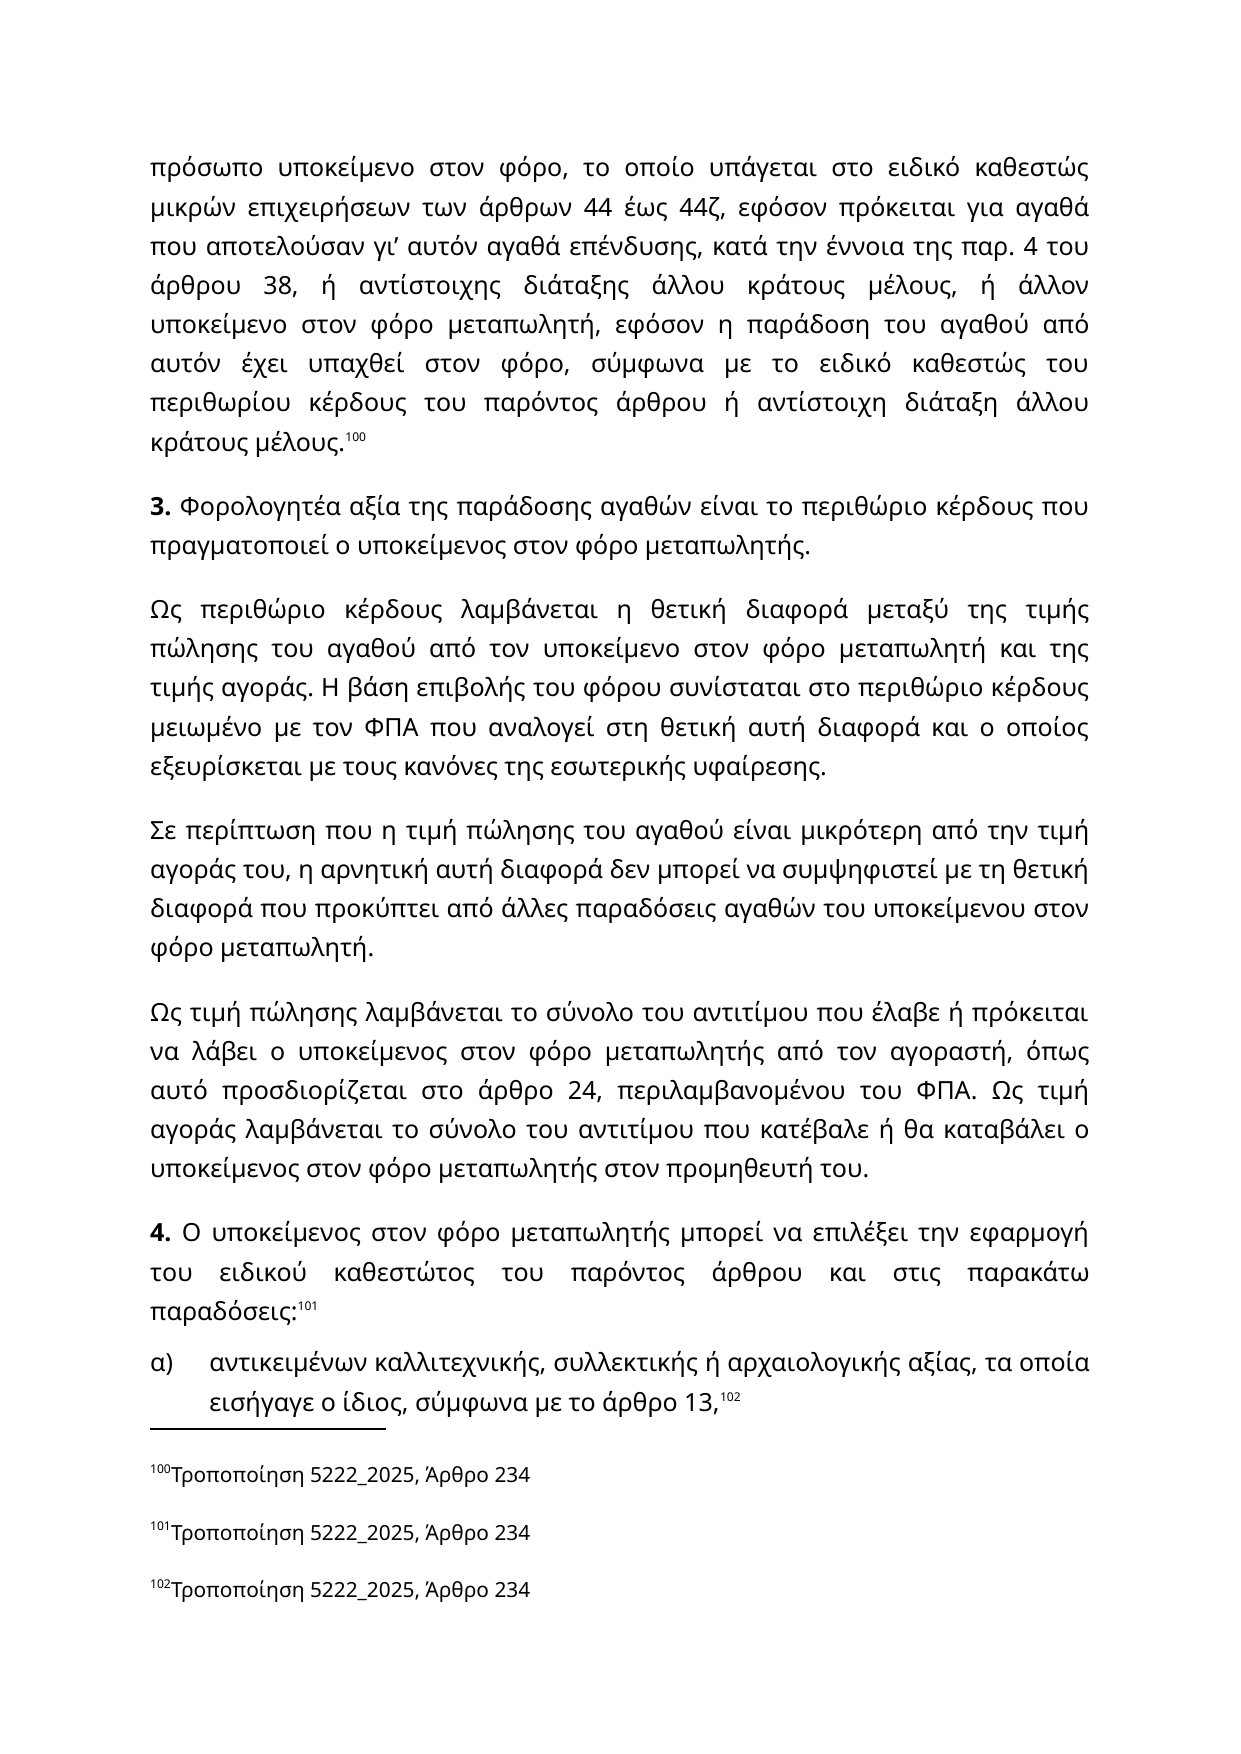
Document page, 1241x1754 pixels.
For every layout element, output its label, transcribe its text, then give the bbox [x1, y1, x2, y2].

text πρόσωπο υποκείμενο στον φόρο, το οποίο υπάγεται στο ειδικό καθεστώς μικρών επιχειρήσεων των άρθρων 44 έως 44ζ, εφόσον πρόκειται για αγαθά που αποτελούσαν γι’ αυτόν αγαθά επένδυσης, κατά την έννοια της παρ. 4 του άρθρου 38, ή αντίστοιχης διάταξης άλλου κράτους μέλους, ή άλλον υποκείμενο στον φόρο μεταπωλητή, εφόσον η παράδοση του αγαθού από αυτόν έχει υπαχθεί στον φόρο, σύμφωνα με το ειδικό καθεστώς του περιθωρίου κέρδους του παρόντος άρθρου ή αντίστοιχη διάταξη άλλου κράτους μέλους. [150, 150, 1090, 458]
text Τροποποίηση 5222_2025, Άρθρο 234 [150, 1518, 1090, 1546]
text 3. Φορολογητέα αξία της παράδοσης αγαθών είναι το περιθώριο κέρδους που πραγματοποιεί ο υποκείμενος στον φόρο μεταπωλητής. [150, 488, 1090, 562]
text Ως τιμή πώλησης λαμβάνεται το σύνολο του αντιτίμου που έλαβε ή πρόκειται να λάβει ο υποκείμενος στον φόρο μεταπωλητής από τον αγοραστή, όπως αυτό προσδιορίζεται στο άρθρο 24, περιλαμβανομένου του ΦΠΑ. Ως τιμή αγοράς λαμβάνεται το σύνολο του αντιτίμου που κατέβαλε ή θα καταβάλει ο υποκείμενος στον φόρο μεταπωλητής στον προμηθευτή του. [150, 994, 1090, 1185]
text 4. Ο υποκείμενος στον φόρο μεταπωλητής μπορεί να επιλέξει την εφαρμογή του ειδικού καθεστώτος του παρόντος άρθρου και στις παρακάτω παραδόσεις: [150, 1215, 1090, 1327]
text Τροποποίηση 5222_2025, Άρθρο 234 [150, 1460, 1090, 1489]
text Ως περιθώριο κέρδους λαμβάνεται η θετική διαφορά μεταξύ της τιμής πώλησης του αγαθού από τον υποκείμενο στον φόρο μεταπωλητή και της τιμής αγοράς. Η βάση επιβολής του φόρου συνίσταται στο περιθώριο κέρδους μειωμένο με τον ΦΠΑ που αναλογεί στη θετική αυτή διαφορά και ο οποίος εξευρίσκεται με τους κανόνες της εσωτερικής υφαίρεσης. [150, 592, 1090, 782]
text Τροποποίηση 5222_2025, Άρθρο 234 [150, 1576, 1090, 1604]
text Σε περίπτωση που η τιμή πώλησης του αγαθού είναι μικρότερη από την τιμή αγοράς του, η αρνητική αυτή διαφορά δεν μπορεί να συμψηφιστεί με τη θετική διαφορά που προκύπτει από άλλες παραδόσεις αγαθών του υποκείμενου στον φόρο μεταπωλητή. [150, 812, 1090, 964]
list α) αντικειμένων καλλιτεχνικής, συλλεκτικής ή αρχαιολογικής αξίας, τα οποία εισήγαγε ο ίδιος, σύμφωνα με το άρθρο 13, [150, 1345, 1090, 1418]
